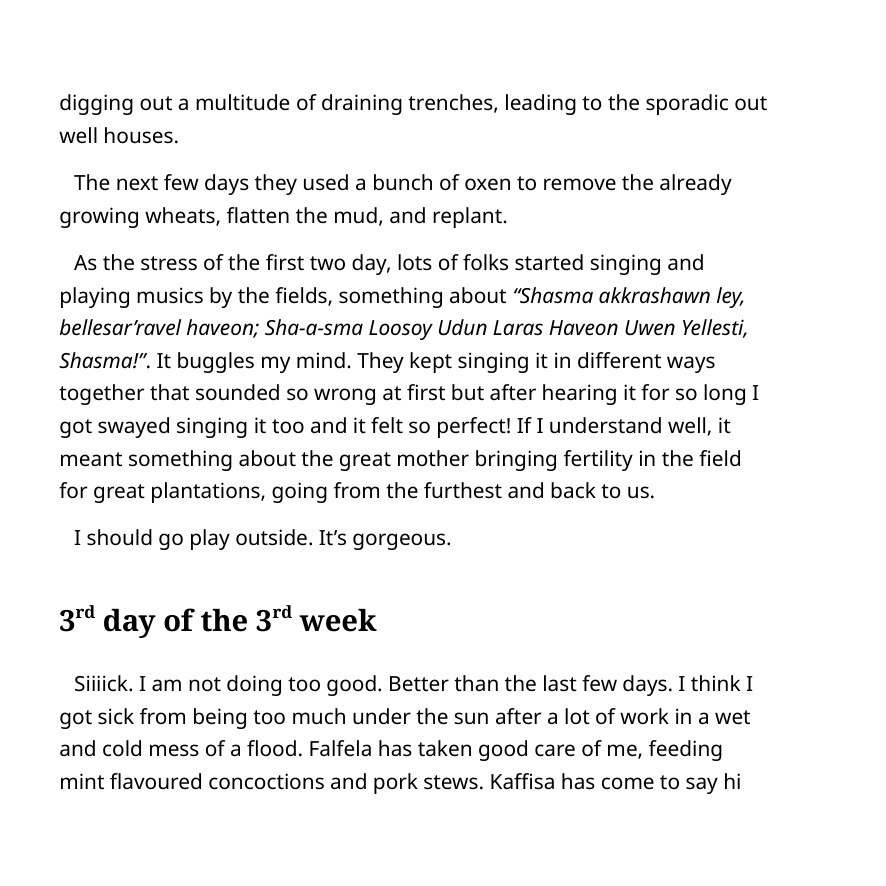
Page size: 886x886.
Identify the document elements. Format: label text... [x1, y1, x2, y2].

text As the stress of the first two day, lots of folks started singing and playing musics by the fields, something about “Shasma akkrashawn ley, bellesar’ravel haveon; Sha-a-sma Loosoy Udun Laras Haveon Uwen Yellesti, Shasma!”. It buggles my mind. They kept singing it in different ways together that sounded so wrong at first but after hearing it for so long I got swayed singing it too and it felt so perfect! If I understand well, it meant something about the great mother bringing fertility in the field for great plantations, going from the furthest and back to us. [59, 248, 768, 505]
text Siiiick. I am not doing too good. Better than the last few days. I think I got sick from being too much under the sun after a lot of work in a wet and cold mess of a flood. Falfela has taken good care of me, feeding mint flavoured concoctions and pork stews. Kaffisa has come to say hi [59, 669, 768, 796]
subtitle 3rd day of the 3rd week [59, 600, 768, 640]
text The next few days they used a bunch of oxen to remove the already growing wheats, flatten the mud, and replant. [59, 168, 768, 229]
text I should go play outside. It’s gorgeous. [59, 523, 768, 552]
text digging out a multitude of draining trenches, leading to the sporadic out well houses. [59, 88, 768, 149]
